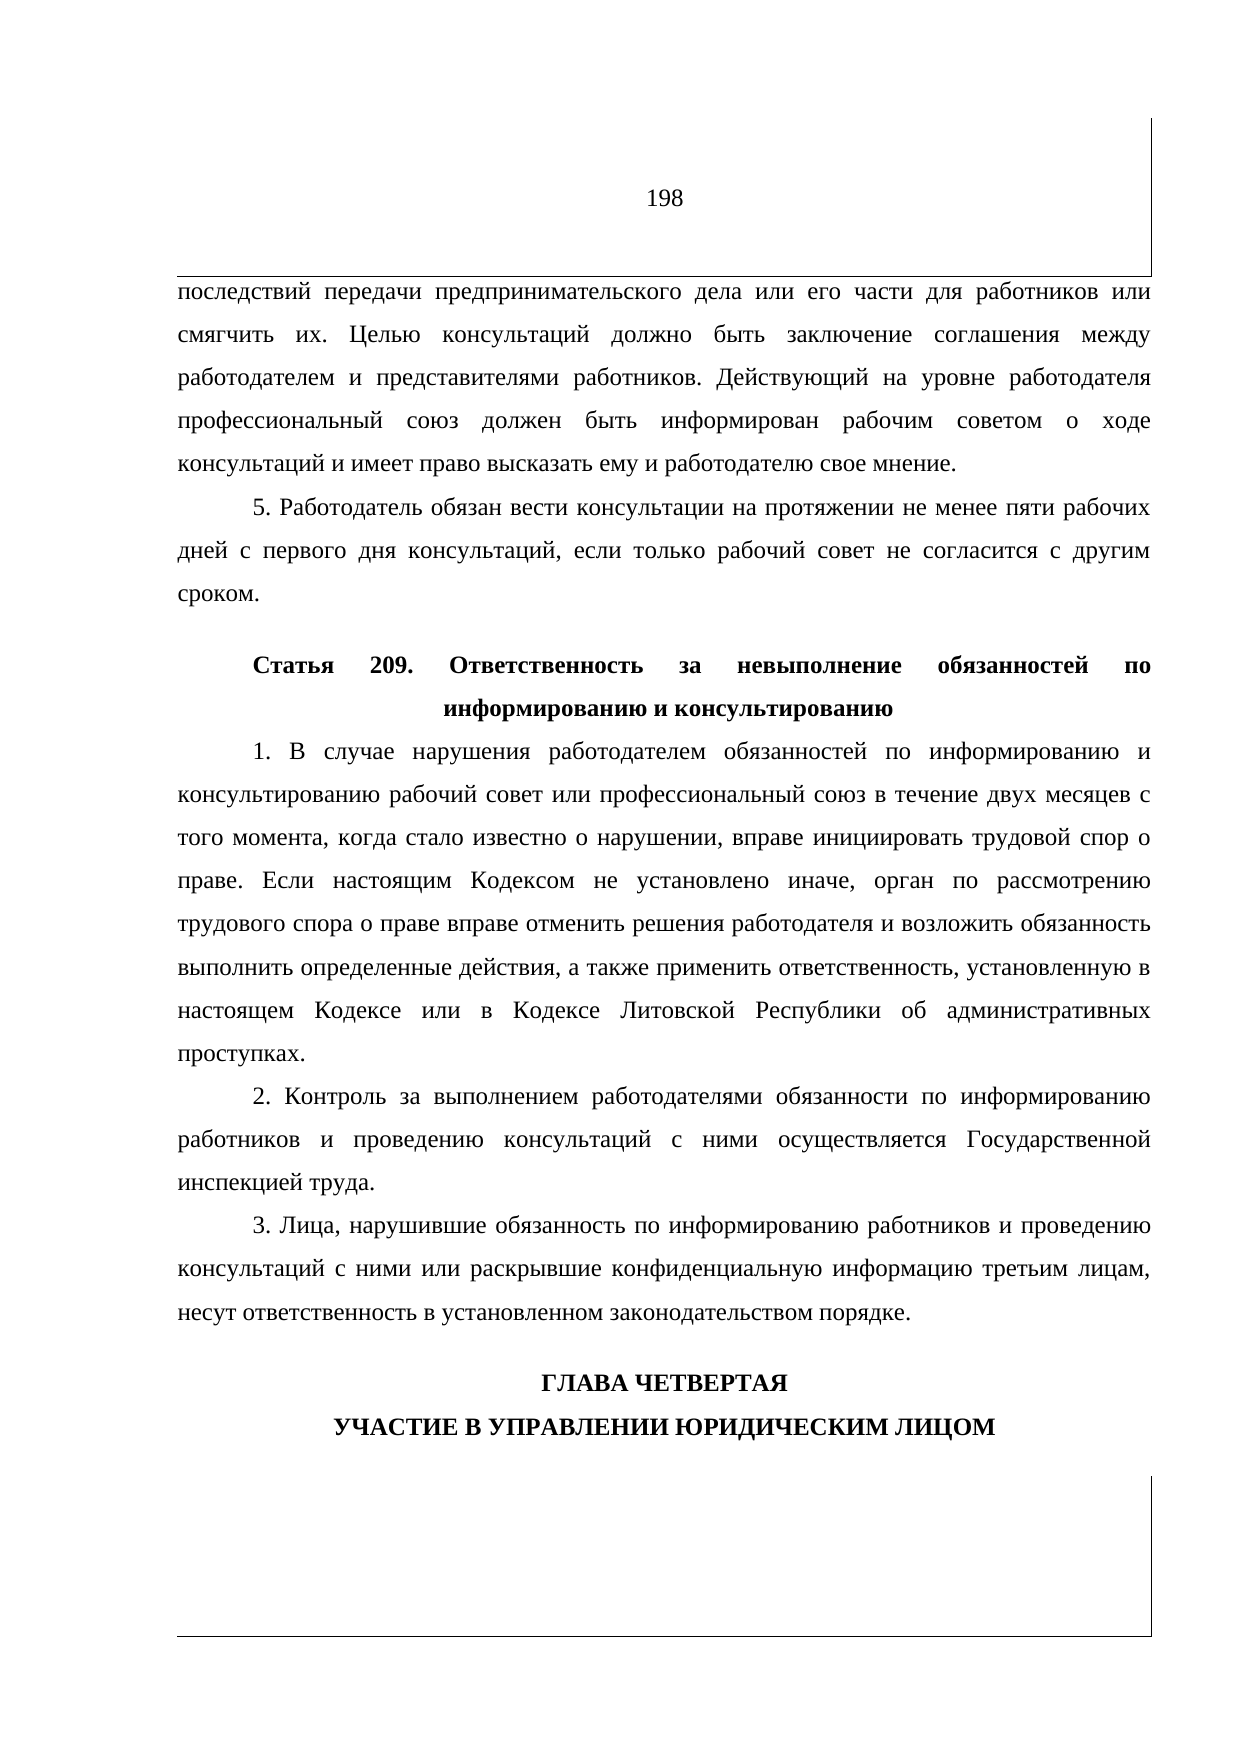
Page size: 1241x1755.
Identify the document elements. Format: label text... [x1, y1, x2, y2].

text последствий передачи предпринимательского дела или его части для работников или смягчить их. Целью консультаций должно быть заключение соглашения между работодателем и представителями работников. Действующий на уровне работодателя профессиональный союз должен быть информирован рабочим советом о ходе консультаций и имеет право высказать ему и работодателю свое мнение. [177, 276, 1152, 477]
text Статья 209. Ответственность за невыполнение обязанностей по информированию и консультированию [252, 650, 1152, 722]
text 5. Работодатель обязан вести консультации на протяжении не менее пяти рабочих дней с первого дня консультаций, если только рабочий совет не согласится с другим сроком. [177, 492, 1152, 607]
text ГЛАВА ЧЕТВЕРТАЯ [177, 1368, 1152, 1397]
text 1. В случае нарушения работодателем обязанностей по информированию и консультированию рабочий совет или профессиональный союз в течение двух месяцев с того момента, когда стало известно о нарушении, вправе инициировать трудовой спор о праве. Если настоящим Кодексом не установлено иначе, орган по рассмотрению трудового спора о праве вправе отменить решения работодателя и возложить обязанность выполнить определенные действия, а также применить ответственность, установленную в настоящем Кодексе или в Кодексе Литовской Республики об административных проступках. [177, 736, 1152, 1067]
text УЧАСТИЕ В УПРАВЛЕНИИ ЮРИДИЧЕСКИМ ЛИЦОМ [177, 1412, 1152, 1440]
text 2. Контроль за выполнением работодателями обязанности по информированию работников и проведению консультаций с ними осуществляется Государственной инспекцией труда. [177, 1081, 1152, 1196]
text 3. Лица, нарушившие обязанность по информированию работников и проведению консультаций с ними или раскрывшие конфиденциальную информацию третьим лицам, несут ответственность в установленном законодательством порядке. [177, 1210, 1152, 1325]
